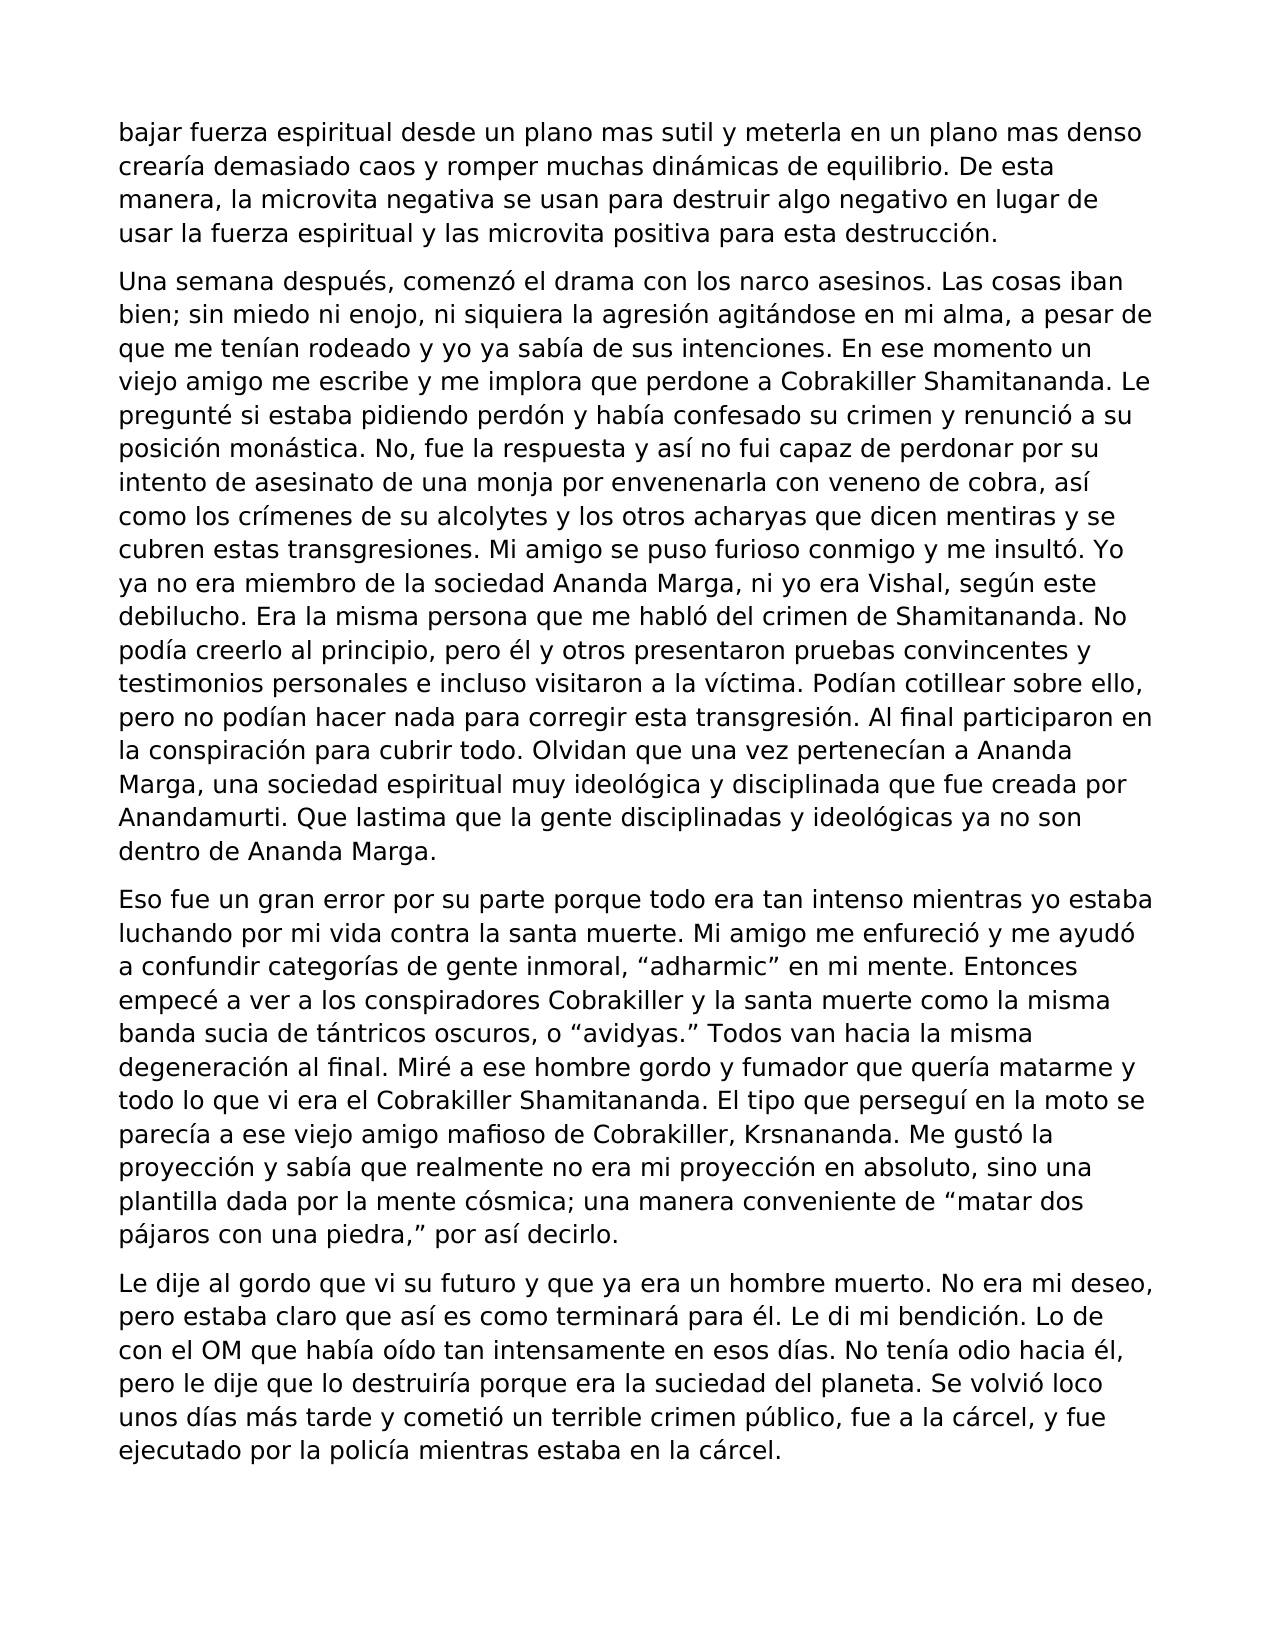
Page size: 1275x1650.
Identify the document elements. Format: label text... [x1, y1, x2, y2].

text Eso fue un gran error por su parte porque todo era tan intenso mientras yo estaba luchando por mi vida contra la santa muerte. Mi amigo me enfureció y me ayudó a confundir categorías de gente inmoral, “adharmic” en mi mente. Entonces empecé a ver a los conspiradores Cobrakiller y la santa muerte como la misma banda sucia de tántricos oscuros, o “avidyas.” Todos van hacia la misma degeneración al final. Miré a ese hombre gordo y fumador que quería matarme y todo lo que vi era el Cobrakiller Shamitananda. El tipo que perseguí en la moto se parecía a ese viejo amigo mafioso de Cobrakiller, Krsnananda. Me gustó la proyección y sabía que realmente no era mi proyección en absoluto, sino una plantilla dada por la mente cósmica; una manera conveniente de “matar dos pájaros con una piedra,” por así decirlo. [118, 885, 1157, 1250]
text Una semana después, comenzó el drama con los narco asesinos. Las cosas iban bien; sin miedo ni enojo, ni siquiera la agresión agitándose en mi alma, a pesar de que me tenían rodeado y yo ya sabía de sus intenciones. En ese momento un viejo amigo me escribe y me implora que perdone a Cobrakiller Shamitananda. Le pregunté si estaba pidiendo perdón y había confesado su crimen y renunció a su posición monástica. No, fue la respuesta y así no fui capaz de perdonar por su intento de asesinato de una monja por envenenarla con veneno de cobra, así como los crímenes de su alcolytes y los otros acharyas que dicen mentiras y se cubren estas transgresiones. Mi amigo se puso furioso conmigo y me insultó. Yo ya no era miembro de la sociedad Ananda Marga, ni yo era Vishal, según este debilucho. Era la misma persona que me habló del crimen de Shamitananda. No podía creerlo al principio, pero él y otros presentaron pruebas convincentes y testimonios personales e incluso visitaron a la víctima. Podían cotillear sobre ello, pero no podían hacer nada para corregir esta transgresión. Al final participaron en la conspiración para cubrir todo. Olvidan que una vez pertenecían a Ananda Marga, una sociedad espiritual muy ideológica y disciplinada que fue creada por Anandamurti. Que lastima que la gente disciplinadas y ideológicas ya no son dentro de Ananda Marga. [118, 267, 1157, 866]
text bajar fuerza espiritual desde un plano mas sutil y meterla en un plano mas denso crearía demasiado caos y romper muchas dinámicas de equilibrio. De esta manera, la microvita negativa se usan para destruir algo negativo en lugar de usar la fuerza espiritual y las microvita positiva para esta destrucción. [118, 118, 1157, 248]
text Le dije al gordo que vi su futuro y que ya era un hombre muerto. No era mi deseo, pero estaba claro que así es como terminará para él. Le di mi bendición. Lo de con el OM que había oído tan intensamente en esos días. No tenía odio hacia él, pero le dije que lo destruiría porque era la suciedad del planeta. Se volvió loco unos días más tarde y cometió un terrible crimen público, fue a la cárcel, y fue ejecutado por la policía mientras estaba en la cárcel. [118, 1269, 1157, 1466]
